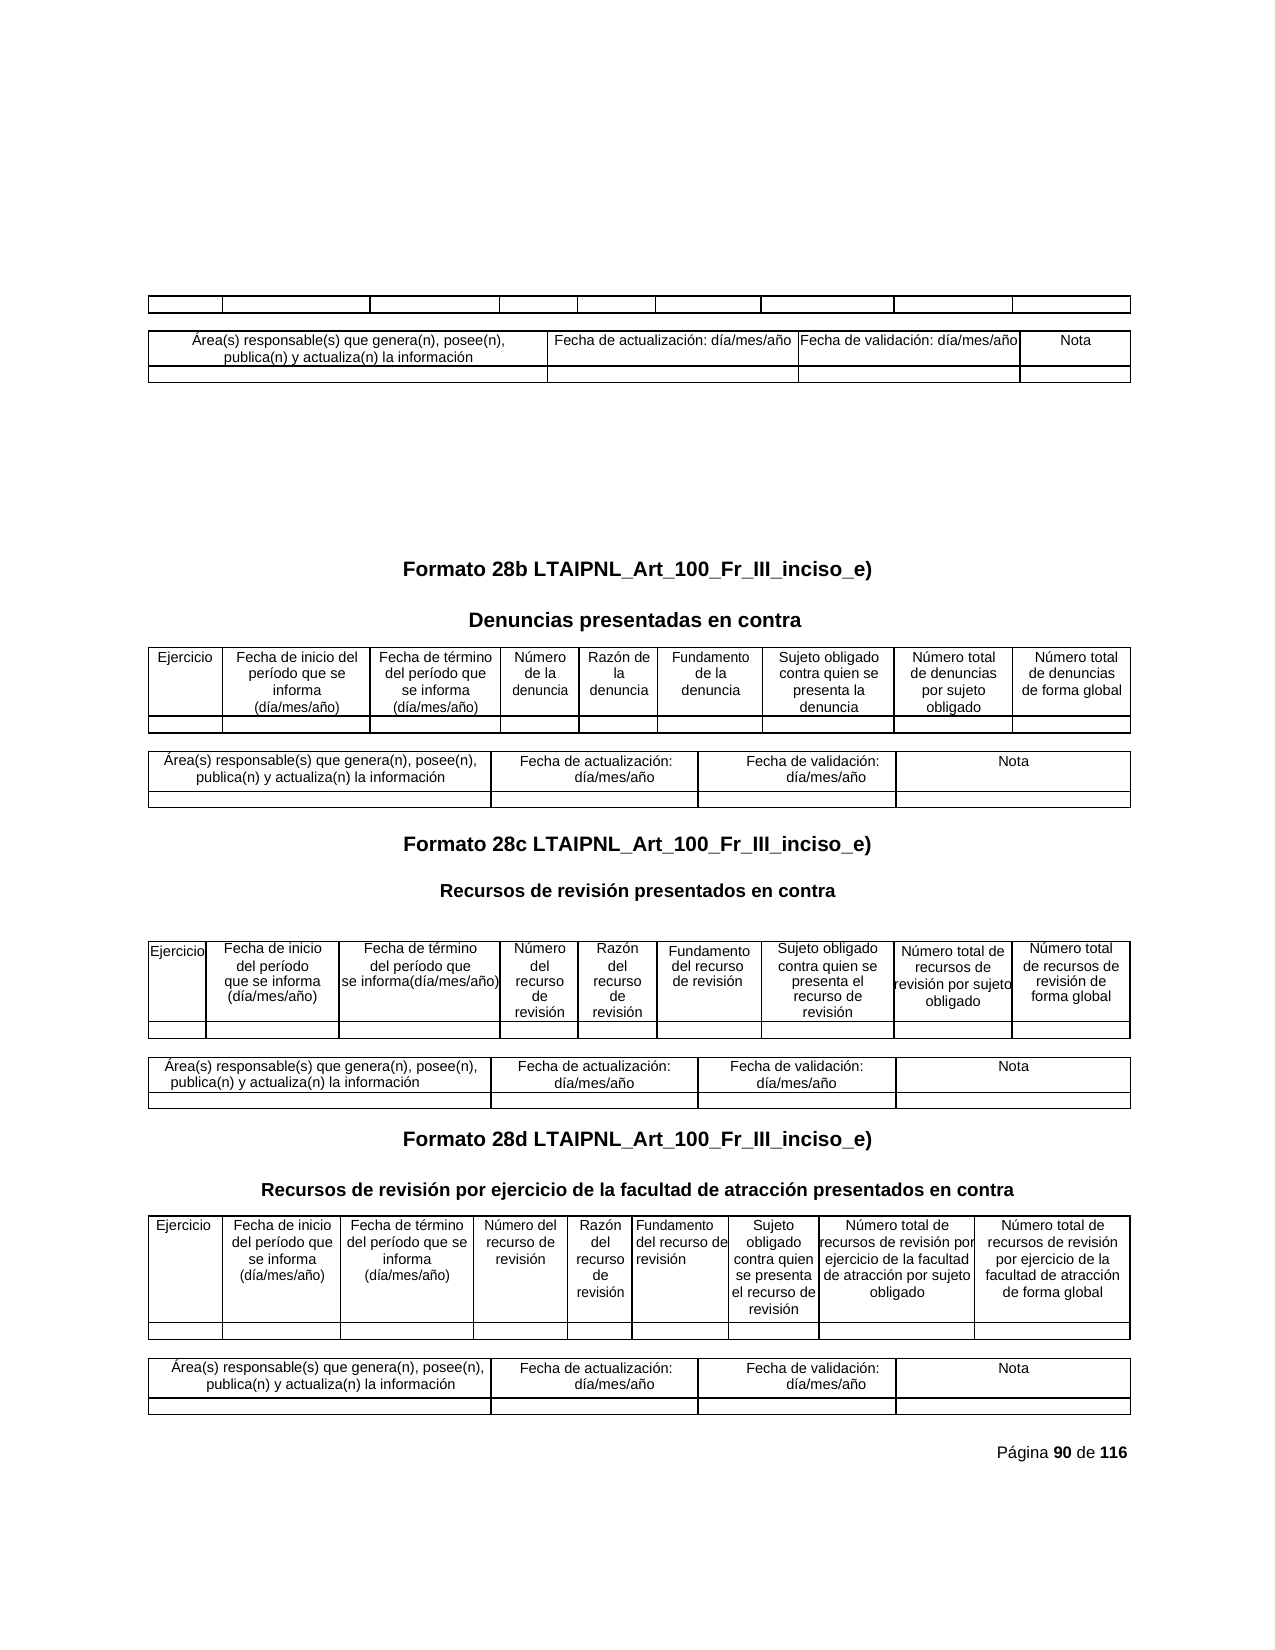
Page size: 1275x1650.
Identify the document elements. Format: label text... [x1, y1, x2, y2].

table_cell [762, 1022, 893, 1037]
table_cell [975, 1323, 1129, 1339]
table_cell [149, 974, 205, 989]
table_cell (día/mes/año) [207, 989, 338, 1004]
table_header Fecha de actualización: día/mes/año [492, 752, 697, 791]
table_header Sujeto obligado contra quien se presenta el recurso de revisión [729, 1217, 818, 1322]
table_cell [149, 1093, 490, 1108]
text Formato 28c LTAIPNL_Art_100_Fr_III_inciso_e) [148, 832, 1127, 856]
table_cell [1013, 1005, 1129, 1021]
table_header Fecha de término del período que se informa (día/mes/año) [371, 648, 500, 715]
table_cell [699, 792, 895, 807]
table_header Fecha de inicio del período que se informa (día/mes/año) [223, 648, 369, 715]
table_cell forma global [1013, 989, 1129, 1004]
table_cell [149, 1323, 222, 1339]
table_cell [340, 1022, 499, 1037]
table_header Fecha de actualización: día/mes/año [548, 332, 798, 365]
table_cell [340, 989, 499, 1004]
table_cell se informa(día/mes/año) [340, 974, 499, 989]
table_header Nota [1021, 332, 1130, 365]
table_cell de revisión [658, 974, 761, 989]
table_cell [501, 1022, 577, 1037]
table_cell [149, 989, 205, 1004]
table_header Número de la denuncia [501, 648, 578, 715]
table_cell [207, 1022, 338, 1037]
table_cell [658, 1022, 761, 1037]
table_header Número total de denuncias de forma global [1013, 648, 1130, 715]
table_cell [568, 1323, 631, 1339]
table_cell [1013, 297, 1130, 312]
table_header Número total [1013, 942, 1129, 959]
table_header Razón [579, 942, 656, 959]
table_cell [579, 1022, 656, 1037]
table_cell [474, 1323, 567, 1339]
table_header Número total de denuncias por sujeto obligado [895, 648, 1012, 715]
table_cell recurso [579, 974, 656, 989]
table_header Fecha de validación: día/mes/año [699, 1058, 895, 1092]
table_cell [658, 989, 761, 1004]
table_cell [1021, 367, 1130, 382]
table_cell del [501, 959, 577, 974]
table_header Número total de recursos de revisión por sujeto obligado [895, 942, 1011, 1021]
table_cell [223, 1323, 340, 1339]
table_cell [371, 717, 500, 732]
table_cell [501, 717, 578, 732]
table_header Sujeto obligado [762, 942, 893, 959]
table_header Ejercicio [149, 648, 222, 715]
table_header Área(s) responsable(s) que genera(n), posee(n), publica(n) y actualiza(n) la información [149, 1058, 490, 1092]
table_cell [897, 1093, 1130, 1108]
table_header Fecha de inicio [207, 942, 338, 959]
table_cell revisión [501, 1005, 577, 1021]
text Formato 28b LTAIPNL_Art_100_Fr_III_inciso_e) [148, 557, 1127, 581]
table_cell [729, 1323, 818, 1339]
table_header Nota [897, 1058, 1130, 1092]
table_cell revisión [762, 1005, 893, 1021]
table_header Razón del recurso de revisión [568, 1217, 631, 1322]
table_cell [1013, 717, 1130, 732]
table_cell del período que [340, 959, 499, 974]
table_cell [633, 1323, 728, 1339]
table_header Fundamento [658, 942, 761, 959]
table_cell [500, 297, 577, 312]
table_cell [149, 297, 222, 312]
table_cell [658, 717, 762, 732]
table_cell del recurso [658, 959, 761, 974]
table_cell que se informa [207, 974, 338, 989]
table_cell [341, 1323, 473, 1339]
table_cell [149, 717, 222, 732]
text Recursos de revisión presentados en contra [148, 880, 1127, 902]
table_cell [656, 297, 760, 312]
table_cell [492, 792, 697, 807]
table_cell [149, 792, 490, 807]
table_header Nota [897, 1359, 1130, 1397]
table_header Área(s) responsable(s) que genera(n), posee(n), publica(n) y actualiza(n) la información [149, 1359, 490, 1397]
table_cell [820, 1323, 974, 1339]
table_cell [578, 297, 655, 312]
table_header Área(s) responsable(s) que genera(n), posee(n), publica(n) y actualiza(n) la información [149, 752, 490, 791]
table_cell [149, 959, 205, 974]
table_header Ejercicio [149, 942, 205, 959]
table_cell [699, 1093, 895, 1108]
table_header Razón de la denuncia [580, 648, 657, 715]
table_cell [492, 1093, 697, 1108]
table_header Fecha de validación: día/mes/año [699, 752, 895, 791]
table_header Fecha de término del período que se informa (día/mes/año) [341, 1217, 473, 1322]
table_cell revisión de [1013, 974, 1129, 989]
table_cell [223, 717, 369, 732]
table_cell [895, 717, 1012, 732]
table_cell [340, 1005, 499, 1021]
table_header Ejercicio [149, 1217, 222, 1322]
table_header Fundamento del recurso de revisión [633, 1217, 728, 1322]
table_cell [223, 297, 369, 312]
table_cell [149, 1399, 490, 1414]
table_cell [763, 717, 893, 732]
table_header Fecha de validación: día/mes/año [699, 1359, 895, 1397]
table_cell [897, 792, 1130, 807]
text Recursos de revisión por ejercicio de la facultad de atracción presentados en contra [148, 1179, 1127, 1201]
table_header Nota [897, 752, 1130, 791]
table_header Fecha de actualización: día/mes/año [492, 1058, 697, 1092]
table_header Fecha de validación: día/mes/año [799, 332, 1019, 365]
table_cell revisión [579, 1005, 656, 1021]
text Denuncias presentadas en contra [148, 608, 1122, 632]
table_cell [895, 297, 1012, 312]
table_cell recurso [501, 974, 577, 989]
table_cell del período [207, 959, 338, 974]
table_cell de [579, 989, 656, 1004]
table_cell [580, 717, 657, 732]
table_cell recurso de [762, 989, 893, 1004]
table_cell de recursos de [1013, 959, 1129, 974]
table_header Fundamento de la denuncia [658, 648, 762, 715]
table_header Fecha de actualización: día/mes/año [492, 1359, 697, 1397]
table_cell [371, 297, 499, 312]
table_header Número total de recursos de revisión por ejercicio de la facultad de atracción de forma global [975, 1217, 1129, 1322]
table_cell del [579, 959, 656, 974]
table_cell [799, 367, 1019, 382]
text Formato 28d LTAIPNL_Art_100_Fr_III_inciso_e) [148, 1127, 1127, 1151]
table_cell de [501, 989, 577, 1004]
table_header Sujeto obligado contra quien se presenta la denuncia [763, 648, 893, 715]
table_cell presenta el [762, 974, 893, 989]
table_cell [548, 367, 798, 382]
table_header Área(s) responsable(s) que genera(n), posee(n), publica(n) y actualiza(n) la información [149, 332, 547, 365]
table_cell [207, 1005, 338, 1021]
table_cell contra quien se [762, 959, 893, 974]
table_cell [897, 1399, 1130, 1414]
table_cell [149, 1022, 205, 1037]
table_cell [762, 297, 893, 312]
table_header Número [501, 942, 577, 959]
table_cell [895, 1022, 1011, 1037]
table_cell [149, 1005, 205, 1021]
table_header Número del recurso de revisión [474, 1217, 567, 1322]
table_cell [658, 1005, 761, 1021]
table_cell [492, 1399, 697, 1414]
table_cell [149, 367, 547, 382]
table_header Fecha de término [340, 942, 499, 959]
table_header Número total de recursos de revisión por ejercicio de la facultad de atracción por sujeto obligado [820, 1217, 974, 1322]
table_header Fecha de inicio del período que se informa (día/mes/año) [223, 1217, 340, 1322]
table_cell [1013, 1022, 1129, 1037]
table_cell [699, 1399, 895, 1414]
